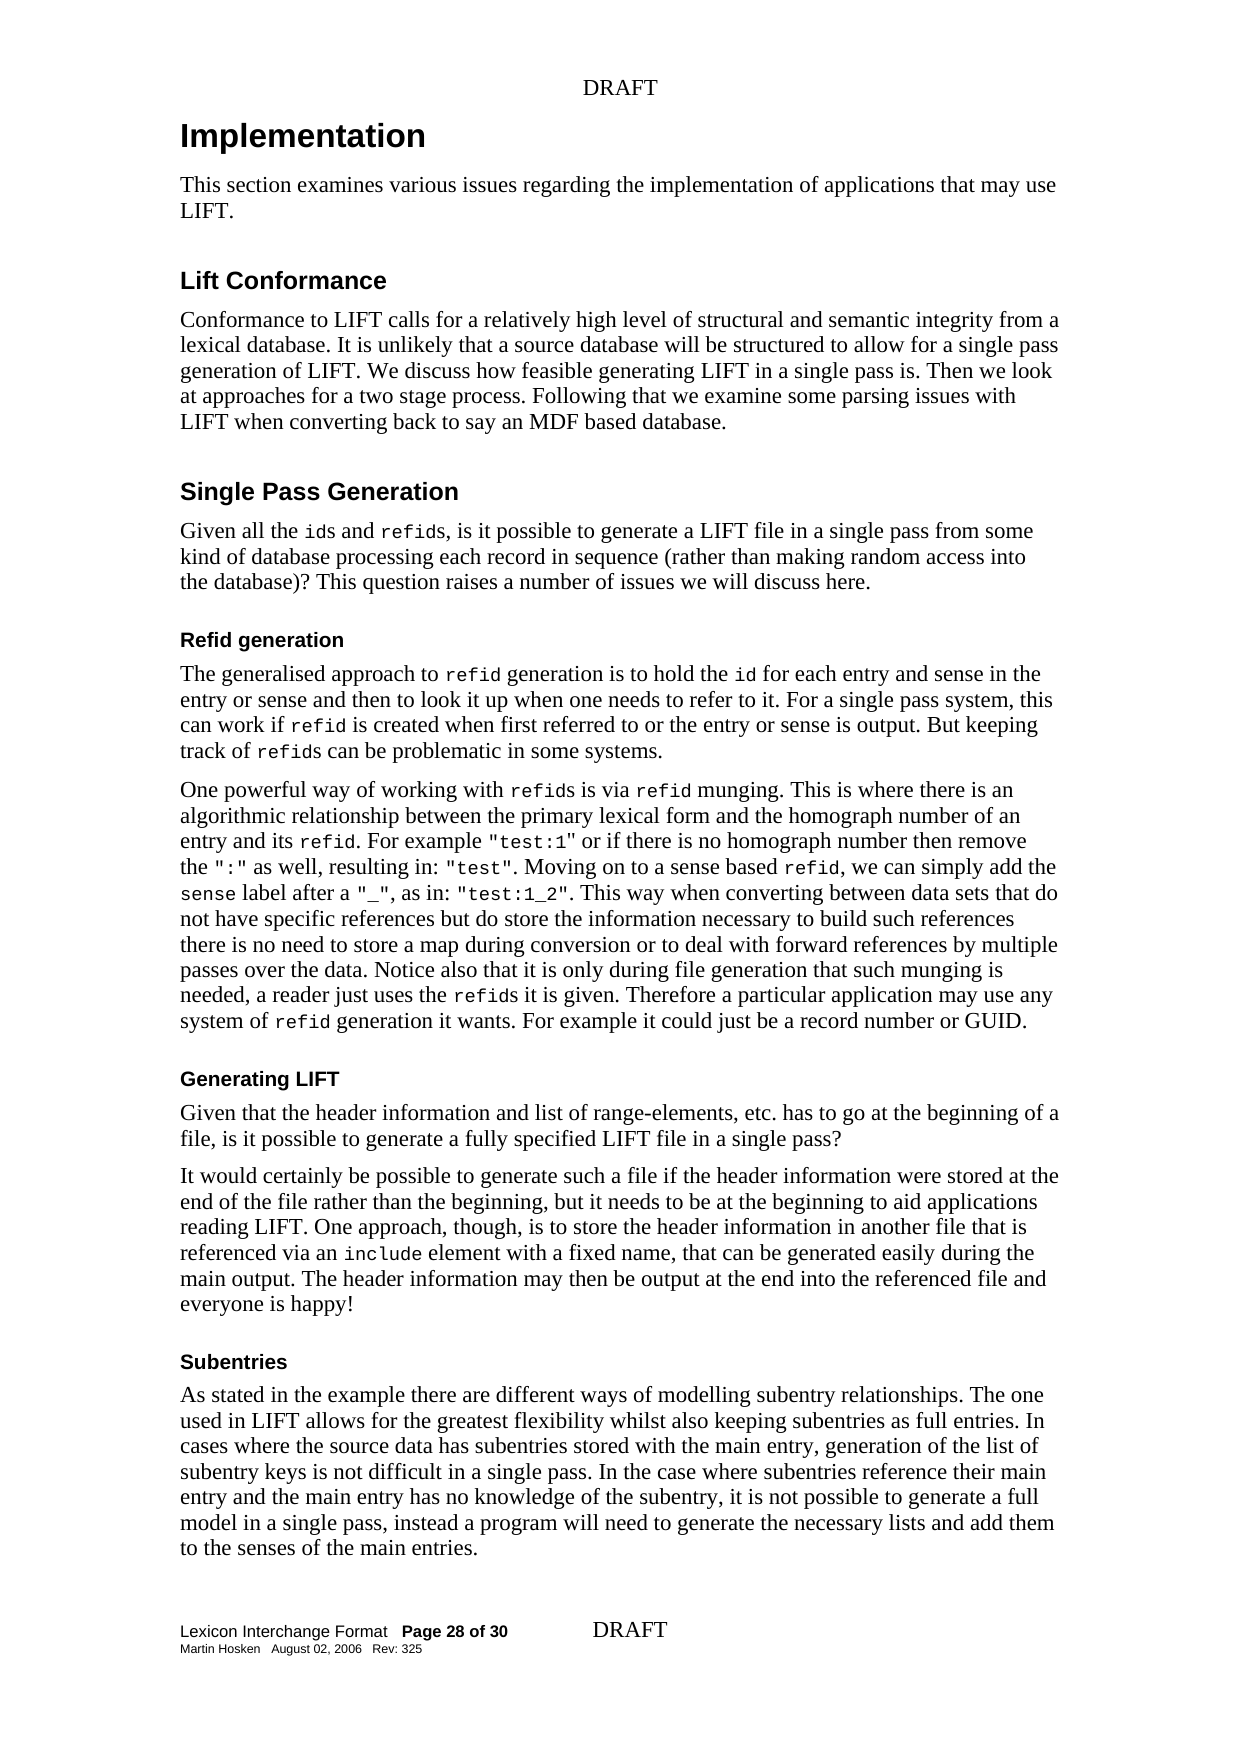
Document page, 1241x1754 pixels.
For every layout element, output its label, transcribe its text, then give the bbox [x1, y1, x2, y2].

text One powerful way of working with refids is via refid munging. This is where there is an algorithmic relationship between the primary lexical form and the homograph number of an entry and its refid. For example "test:1" or if there is no homograph number then remove the ":" as well, resulting in: "test". Moving on to a sense based refid, we can simply add the sense label after a "_", as in: "test:1_2". This way when converting between data sets that do not have specific references but do store the information necessary to build such references there is no need to store a map during conversion or to deal with forward references by multiple passes over the data. Notice also that it is only during file generation that such munging is needed, a reader just uses the refids it is given. Therefore a particular application may use any system of refid generation it wants. For example it could just be a record number or GUID. [180, 777, 1061, 1034]
text Given that the header information and list of range-elements, etc. has to go at the beginning of a file, is it possible to generate a fully specified LIFT file in a single pass? [180, 1100, 1061, 1151]
text As stated in the example there are different ways of modelling subentry relationships. The one used in LIFT allows for the greatest flexibility whilst also keeping subentries as full entries. In cases where the source data has subentries stored with the main entry, generation of the list of subentry keys is not difficult in a single pass. In the case where subentries reference their main entry and the main entry has no knowledge of the subentry, it is not possible to generate a full model in a single pass, instead a program will need to generate the necessary lists and add them to the senses of the main entries. [180, 1382, 1061, 1560]
subtitle Single Pass Generation [180, 478, 1061, 506]
subtitle Lift Conformance [180, 267, 1061, 295]
text This section examines various issues regarding the implementation of applications that may use LIFT. [180, 172, 1061, 223]
text Conformance to LIFT calls for a relatively high level of structural and semantic integrity from a lexical database. It is unlikely that a source database will be structured to allow for a single pass generation of LIFT. We discuss how feasible generating LIFT in a single pass is. Then we look at approaches for a two stage process. Following that we examine some parsing issues with LIFT when converting back to say an MDF based database. [180, 307, 1061, 434]
text The generalised approach to refid generation is to hold the id for each entry and sense in the entry or sense and then to look it up when one needs to refer to it. For a single pass system, this can work if refid is created when first referred to or the entry or sense is output. But keeping track of refids can be problematic in some systems. [180, 661, 1061, 764]
subtitle Generating LIFT [180, 1068, 1061, 1091]
text It would certainly be possible to generate such a file if the header information were stored at the end of the file rather than the beginning, but it needs to be at the beginning to aid applications reading LIFT. One approach, though, is to store the header information in another file that is referenced via an include element with a fixed name, that can be generated easily during the main output. The header information may then be output at the end into the referenced file and everyone is happy! [180, 1163, 1061, 1317]
text Given all the ids and refids, is it possible to generate a LIFT file in a single pass from some kind of database processing each record in sequence (rather than making random access into the database)? This question raises a number of issues we will discuss here. [180, 518, 1061, 595]
subtitle Subentries [180, 1350, 1061, 1373]
subtitle Implementation [180, 117, 1061, 154]
subtitle Refid generation [180, 628, 1061, 652]
